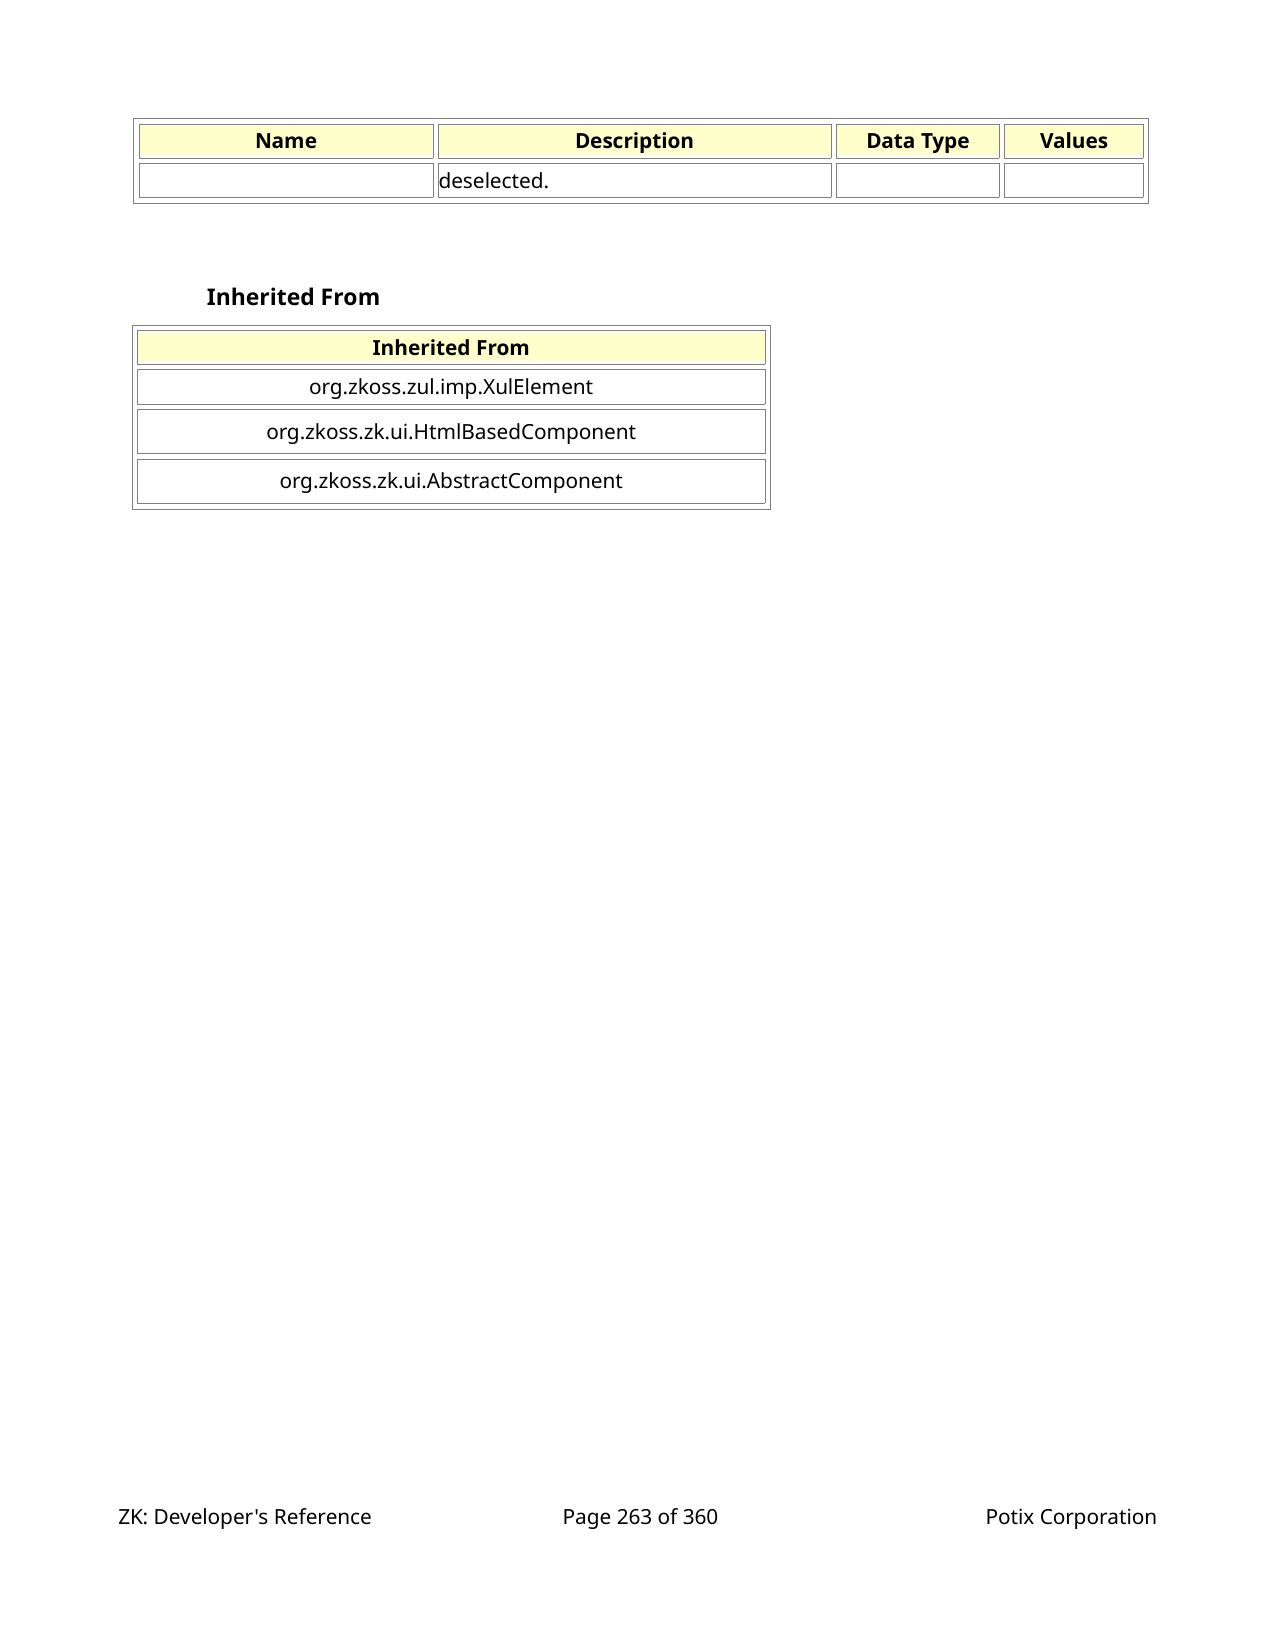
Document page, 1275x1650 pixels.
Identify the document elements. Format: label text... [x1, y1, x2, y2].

table_header Description [435, 119, 833, 158]
table_cell deselected. [435, 158, 833, 197]
subtitle Inherited From [207, 281, 1157, 312]
table_cell [136, 158, 435, 197]
table_cell [1005, 164, 1143, 197]
table_header Inherited From [134, 326, 768, 364]
table_cell org.zkoss.zk.ui.HtmlBasedComponent [134, 404, 768, 453]
table_cell [1002, 158, 1146, 197]
table_header Name [136, 119, 435, 158]
table_cell [834, 158, 1002, 197]
table_cell org.zkoss.zk.ui.AbstractComponent [134, 453, 768, 503]
table_cell org.zkoss.zul.imp.XulElement [134, 364, 768, 403]
table_header Values [1002, 119, 1146, 158]
table_header Data Type [834, 119, 1002, 158]
